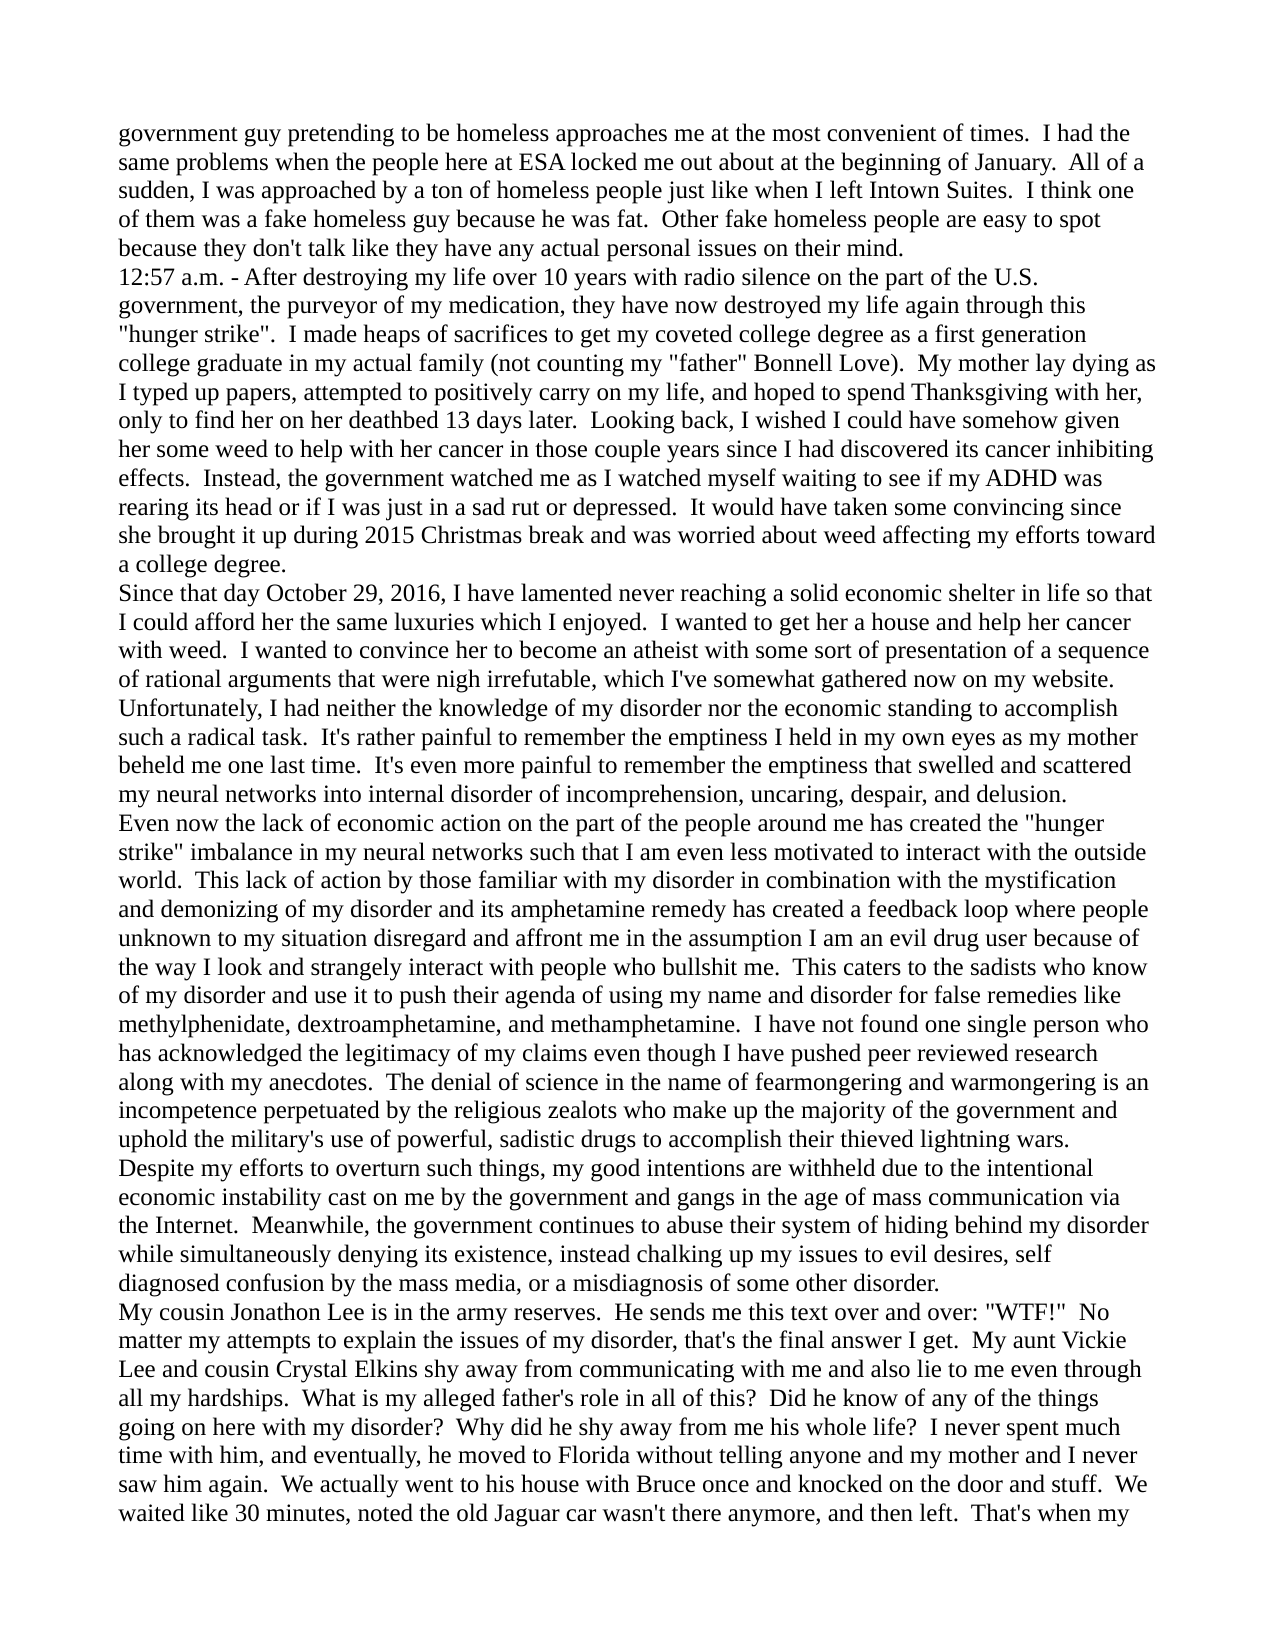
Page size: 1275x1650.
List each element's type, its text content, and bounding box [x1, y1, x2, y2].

text Since that day October 29, 2016, I have lamented never reaching a solid economic shelter in life so that I could afford her the same luxuries which I enjoyed. I wanted to get her a house and help her cancer with weed. I wanted to convince her to become an atheist with some sort of presentation of a sequence of rational arguments that were nigh irrefutable, which I've somewhat gathered now on my website. Unfortunately, I had neither the knowledge of my disorder nor the economic standing to accomplish such a radical task. It's rather painful to remember the emptiness I held in my own eyes as my mother beheld me one last time. It's even more painful to remember the emptiness that swelled and scattered my neural networks into internal disorder of incomprehension, uncaring, despair, and delusion. [118, 578, 1157, 808]
text government guy pretending to be homeless approaches me at the most convenient of times. I had the same problems when the people here at ESA locked me out about at the beginning of January. All of a sudden, I was approached by a ton of homeless people just like when I left Intown Suites. I think one of them was a fake homeless guy because he was fat. Other fake homeless people are easy to spot because they don't talk like they have any actual personal issues on their mind. [118, 118, 1157, 262]
text My cousin Jonathon Lee is in the army reserves. He sends me this text over and over: "WTF!" No matter my attempts to explain the issues of my disorder, that's the final answer I get. My aunt Vickie Lee and cousin Crystal Elkins shy away from communicating with me and also lie to me even through all my hardships. What is my alleged father's role in all of this? Did he know of any of the things going on here with my disorder? Why did he shy away from me his whole life? I never spent much time with him, and eventually, he moved to Florida without telling anyone and my mother and I never saw him again. We actually went to his house with Bruce once and knocked on the door and stuff. We waited like 30 minutes, noted the old Jaguar car wasn't there anymore, and then left. That's when my [118, 1297, 1157, 1527]
text 12:57 a.m. - After destroying my life over 10 years with radio silence on the part of the U.S. government, the purveyor of my medication, they have now destroyed my life again through this "hunger strike". I made heaps of sacrifices to get my coveted college degree as a first generation college graduate in my actual family (not counting my "father" Bonnell Love). My mother lay dying as I typed up papers, attempted to positively carry on my life, and hoped to spend Thanksgiving with her, only to find her on her deathbed 13 days later. Looking back, I wished I could have somehow given her some weed to help with her cancer in those couple years since I had discovered its cancer inhibiting effects. Instead, the government watched me as I watched myself waiting to see if my ADHD was rearing its head or if I was just in a sad rut or depressed. It would have taken some convincing since she brought it up during 2015 Christmas break and was worried about weed affecting my efforts toward a college degree. [118, 262, 1157, 578]
text Despite my efforts to overturn such things, my good intentions are withheld due to the intentional economic instability cast on me by the government and gangs in the age of mass communication via the Internet. Meanwhile, the government continues to abuse their system of hiding behind my disorder while simultaneously denying its existence, instead chalking up my issues to evil desires, self diagnosed confusion by the mass media, or a misdiagnosis of some other disorder. [118, 1153, 1157, 1297]
text Even now the lack of economic action on the part of the people around me has created the "hunger strike" imbalance in my neural networks such that I am even less motivated to interact with the outside world. This lack of action by those familiar with my disorder in combination with the mystification and demonizing of my disorder and its amphetamine remedy has created a feedback loop where people unknown to my situation disregard and affront me in the assumption I am an evil drug user because of the way I look and strangely interact with people who bullshit me. This caters to the sadists who know of my disorder and use it to push their agenda of using my name and disorder for false remedies like methylphenidate, dextroamphetamine, and methamphetamine. I have not found one single person who has acknowledged the legitimacy of my claims even though I have pushed peer reviewed research along with my anecdotes. The denial of science in the name of fearmongering and warmongering is an incompetence perpetuated by the religious zealots who make up the majority of the government and uphold the military's use of powerful, sadistic drugs to accomplish their thieved lightning wars. [118, 808, 1157, 1153]
